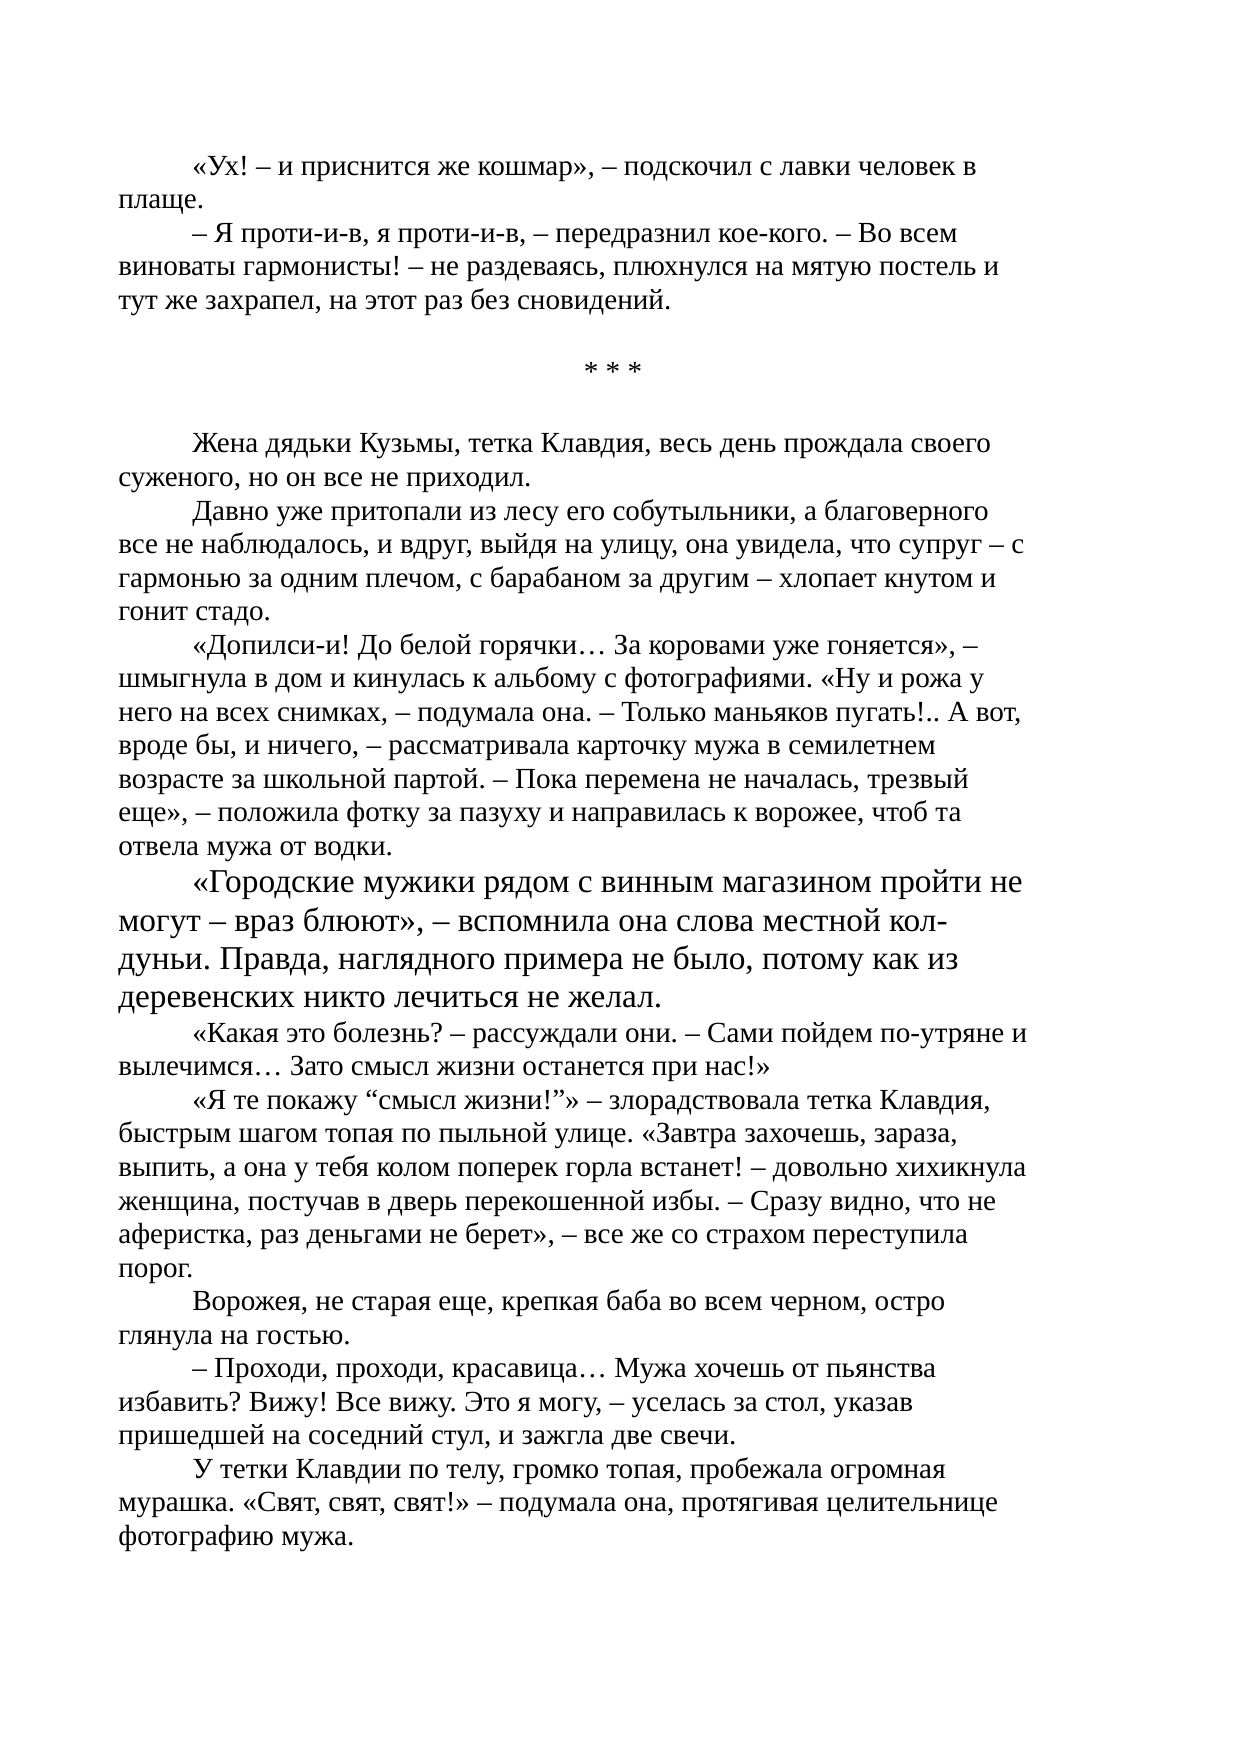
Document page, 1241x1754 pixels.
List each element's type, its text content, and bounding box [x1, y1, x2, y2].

text У тетки Клавдии по телу, громко топая, пробежала огромная мурашка. «Свят, свят, свят!» – подумала она, протягивая целительнице фотографию мужа. [118, 1451, 1033, 1552]
text Ворожея, не старая еще, крепкая баба во всем черном, остро глянула на гостью. [118, 1283, 1033, 1350]
text Давно уже притопали из лесу его собутыльники, а благоверного все не наблюдалось, и вдруг, выйдя на улицу, она увидела, что супруг – с гармонью за одним плечом, с барабаном за другим – хлопает кнутом и гонит стадо. [118, 493, 1033, 627]
text – Я проти-и-в, я проти-и-в, – передразнил кое-кого. – Во всем виноваты гармонисты! – не раздеваясь, плюхнулся на мятую постель и тут же захрапел, на этот раз без сновидений. [118, 215, 1033, 315]
text «Допилси-и! До белой горячки… За коровами уже гоняется», – шмыгнула в дом и кинулась к альбому с фотографиями. «Ну и рожа у него на всех снимках, – подумала она. – Только маньяков пугать!.. А вот, вроде бы, и ничего, – рассматривала карточку мужа в семилетнем возрасте за школьной партой. – Пока перемена не началась, трезвый еще», – положила фотку за пазуху и направилась к ворожее, чтоб та отвела мужа от водки. [118, 627, 1033, 862]
text – Проходи, проходи, красавица… Мужа хочешь от пьянства избавить? Вижу! Все вижу. Это я могу, – уселась за стол, указав пришедшей на соседний стул, и зажгла две свечи. [118, 1350, 1033, 1451]
text «Я те покажу “смысл жизни!”» – злорадствовала тетка Клавдия, быстрым шагом топая по пыльной улице. «Завтра захочешь, зараза, выпить, а она у тебя колом поперек горла встанет! – довольно хихикнула женщина, постучав в дверь перекошенной избы. – Сразу видно, что не аферистка, раз деньгами не берет», – все же со страхом переступила порог. [118, 1082, 1033, 1283]
text «Ух! – и приснится же кошмар», – подскочил с лавки человек в плаще. [118, 148, 1033, 215]
text Жена дядьки Кузьмы, тетка Клавдия, весь день прождала своего суженого, но он все не приходил. [118, 426, 1033, 493]
text «Какая это болезнь? – рассуждали они. – Сами пойдем по-утряне и вылечимся… Зато смысл жизни останется при нас!» [118, 1015, 1033, 1082]
text «Городские мужики рядом с винным магазином пройти не могут – враз блюют», – вспомнила она слова местной кол-дуньи. Правда, наглядного примера не было, потому как из деревенских никто лечиться не желал. [118, 862, 1033, 1015]
subtitle * * * [118, 354, 1033, 387]
